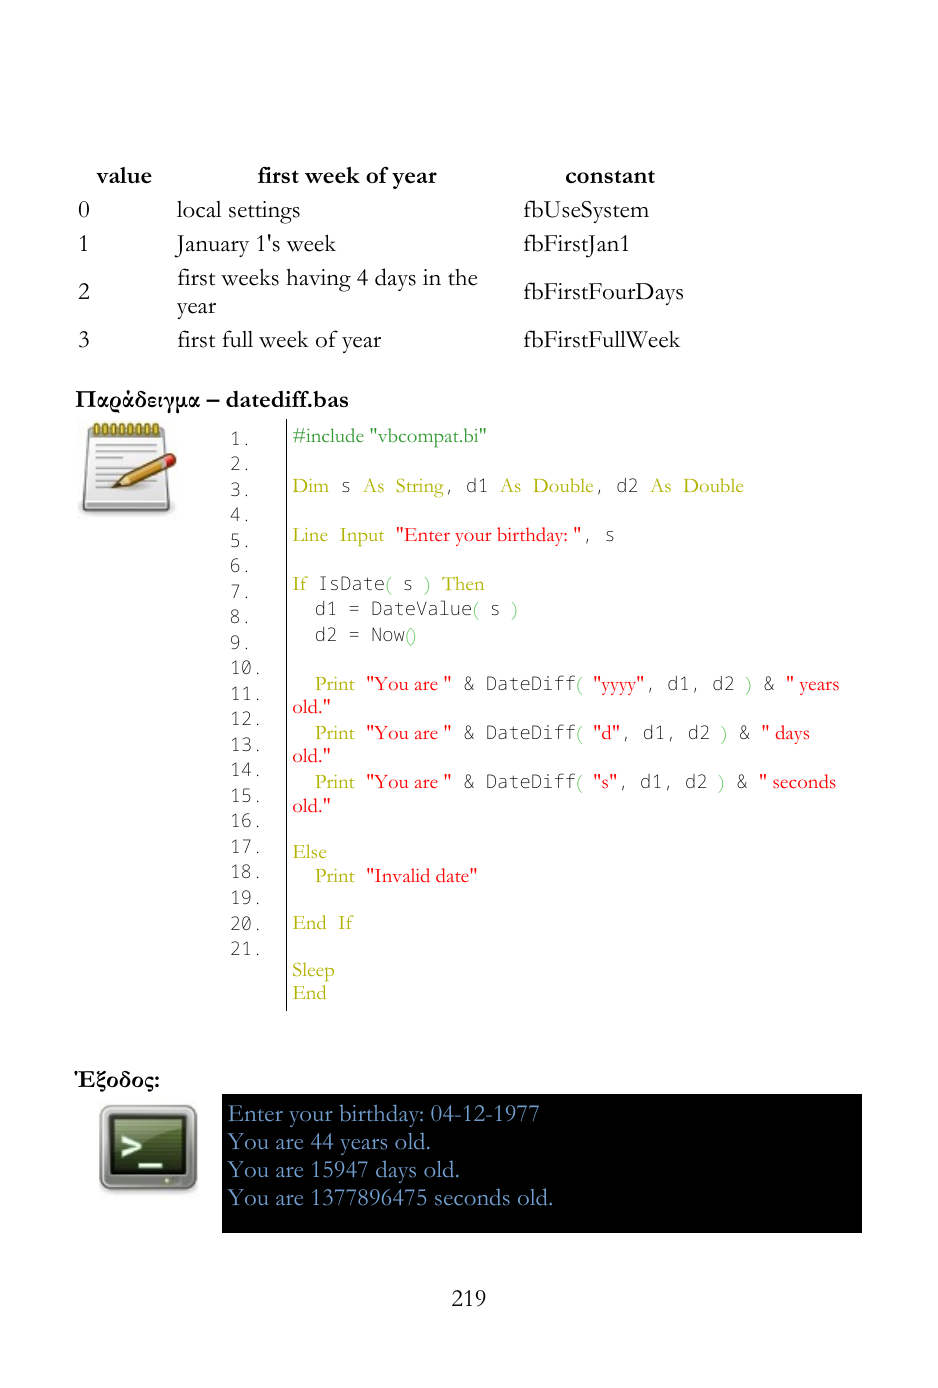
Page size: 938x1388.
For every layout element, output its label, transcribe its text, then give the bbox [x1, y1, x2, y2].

table_cell first full week of year [174, 323, 520, 357]
table_header Enter your birthday: 04-12-1977 You are 44 years old. You are 15947 days old. You are 1377896475 seconds old. [222, 1094, 862, 1233]
table_header value [75, 159, 174, 193]
picture [77, 419, 178, 520]
table_header [186, 419, 286, 1011]
table_header constant [520, 159, 700, 193]
picture [98, 1099, 199, 1200]
table_header [75, 1094, 222, 1233]
table_cell 1 [75, 227, 174, 261]
table_cell fbFirstJan1 [520, 227, 700, 261]
table_cell first weeks having 4 days in the year [174, 261, 520, 323]
table_header [180, 414, 863, 1038]
text Παράδειγμα – datediff.bas [75, 385, 862, 413]
table_cell fbUseSystem [520, 193, 700, 227]
table_cell fbFirstFourDays [520, 261, 700, 323]
table_cell local settings [174, 193, 520, 227]
table_cell January 1's week [174, 227, 520, 261]
table_cell 0 [75, 193, 174, 227]
table_header first week of year [174, 159, 520, 193]
table_cell fbFirstFullWeek [520, 323, 700, 357]
table_header [75, 414, 180, 1038]
table_header #include "vbcompat.bi" Dim s As String, d1 As Double, d2 As Double Line Input "Enter your birthday: ", s If IsDate( s ) Then d1 = DateValue( s ) d2 = Now() Print "You are " & DateDiff( "yyyy", d1, d2 ) & " years old." Print "You are " & DateDiff( "d", d1, d2 ) & " days old." Print "You are " & DateDiff( "s", d1, d2 ) & " seconds old." Else Print "Invalid date" End If Sleep End [287, 419, 857, 1011]
text Έξοδος: [75, 1066, 862, 1094]
table_cell 3 [75, 323, 174, 357]
table_cell 2 [75, 261, 174, 323]
